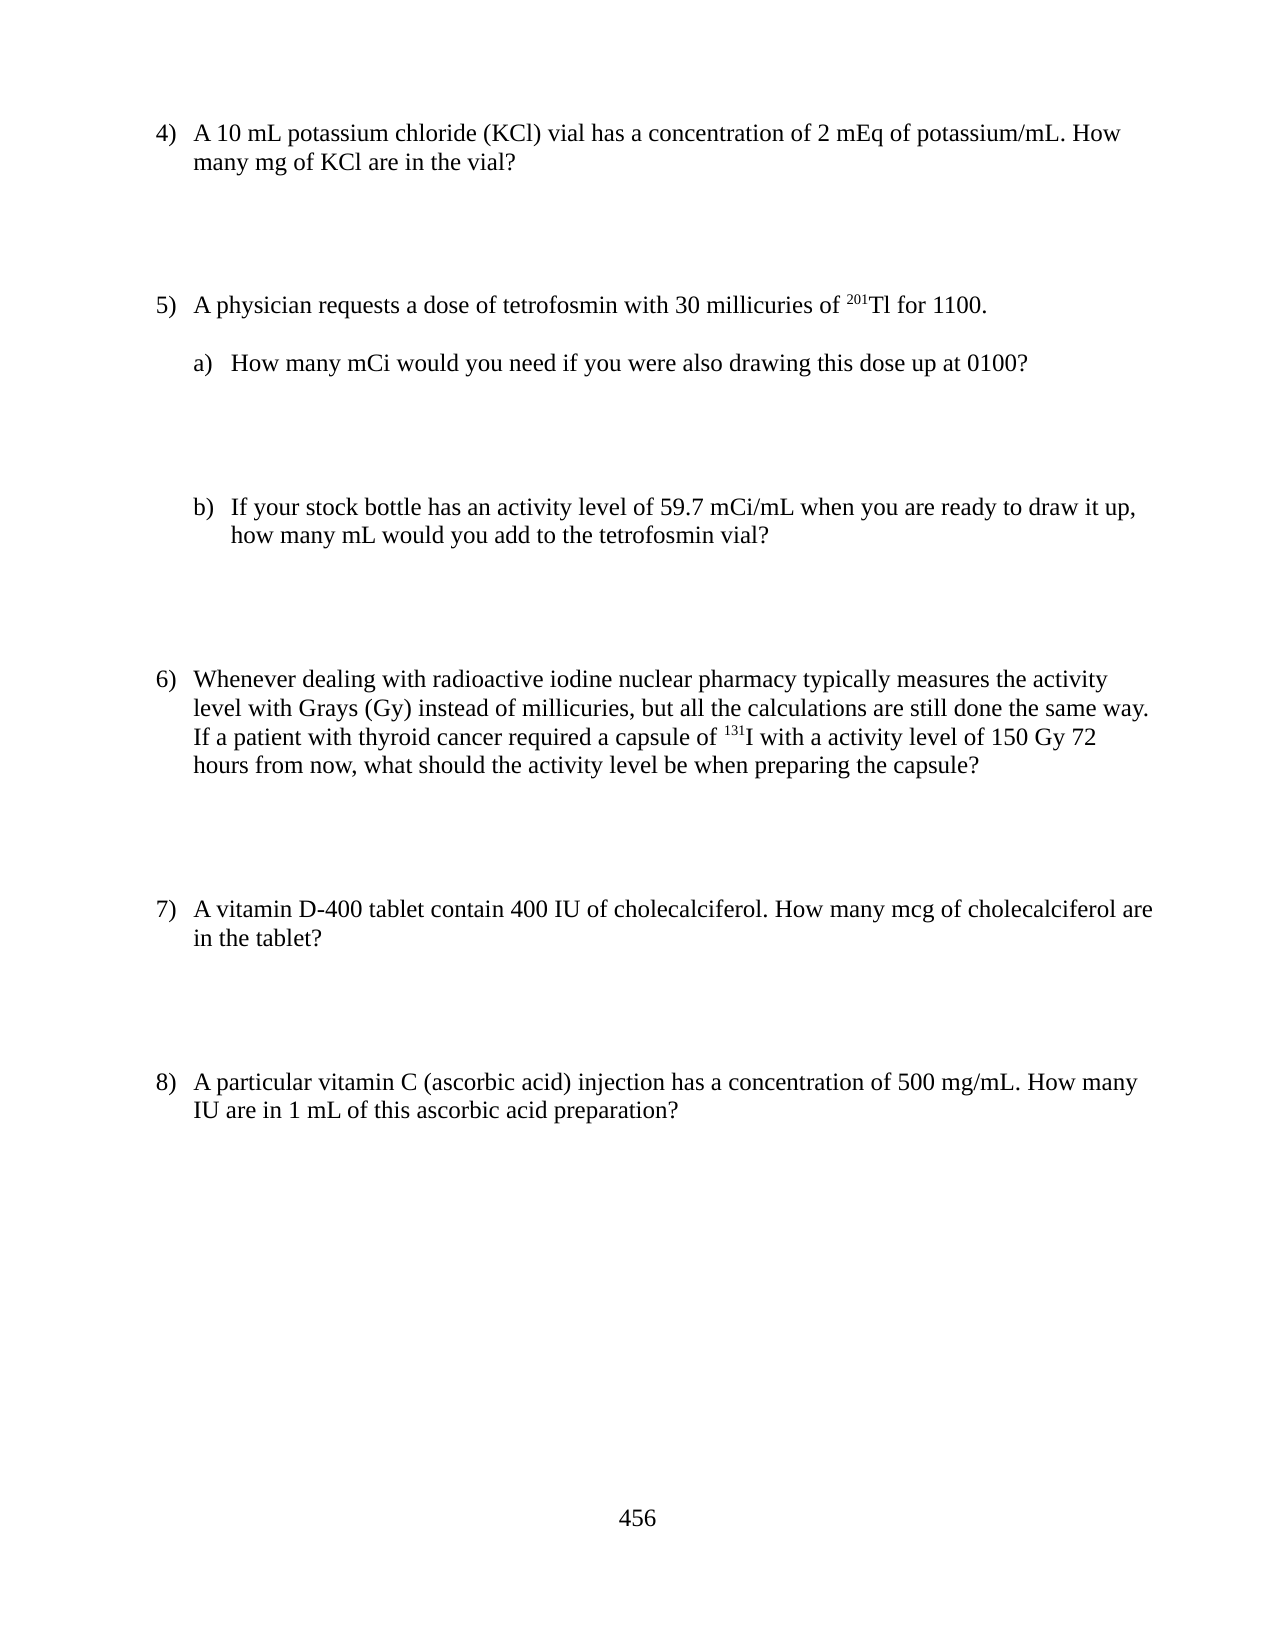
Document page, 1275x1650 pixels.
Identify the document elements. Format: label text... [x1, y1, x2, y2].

list A particular vitamin C (ascorbic acid) injection has a concentration of 500 mg/mL. How many IU are in 1 mL of this ascorbic acid preparation? [156, 1067, 1157, 1124]
list A physician requests a dose of tetrofosmin with 30 millicuries of 201Tl for 1100. [156, 291, 1157, 319]
list A vitamin D-400 tablet contain 400 IU of cholecalciferol. How many mcg of cholecalciferol are in the tablet? [156, 894, 1157, 952]
list Whenever dealing with radioactive iodine nuclear pharmacy typically measures the activity level with Grays (Gy) instead of millicuries, but all the calculations are still done the same way. If a patient with thyroid cancer required a capsule of 131I with a activity level of 150 Gy 72 hours from now, what should the activity level be when preparing the capsule? [156, 664, 1157, 779]
list If your stock bottle has an activity level of 59.7 mCi/mL when you are ready to draw it up, how many mL would you add to the tetrofosmin vial? [193, 492, 1157, 549]
list How many mCi would you need if you were also drawing this dose up at 0100? [193, 348, 1157, 377]
list A 10 mL potassium chloride (KCl) vial has a concentration of 2 mEq of potassium/mL. How many mg of KCl are in the vial? [156, 118, 1157, 176]
